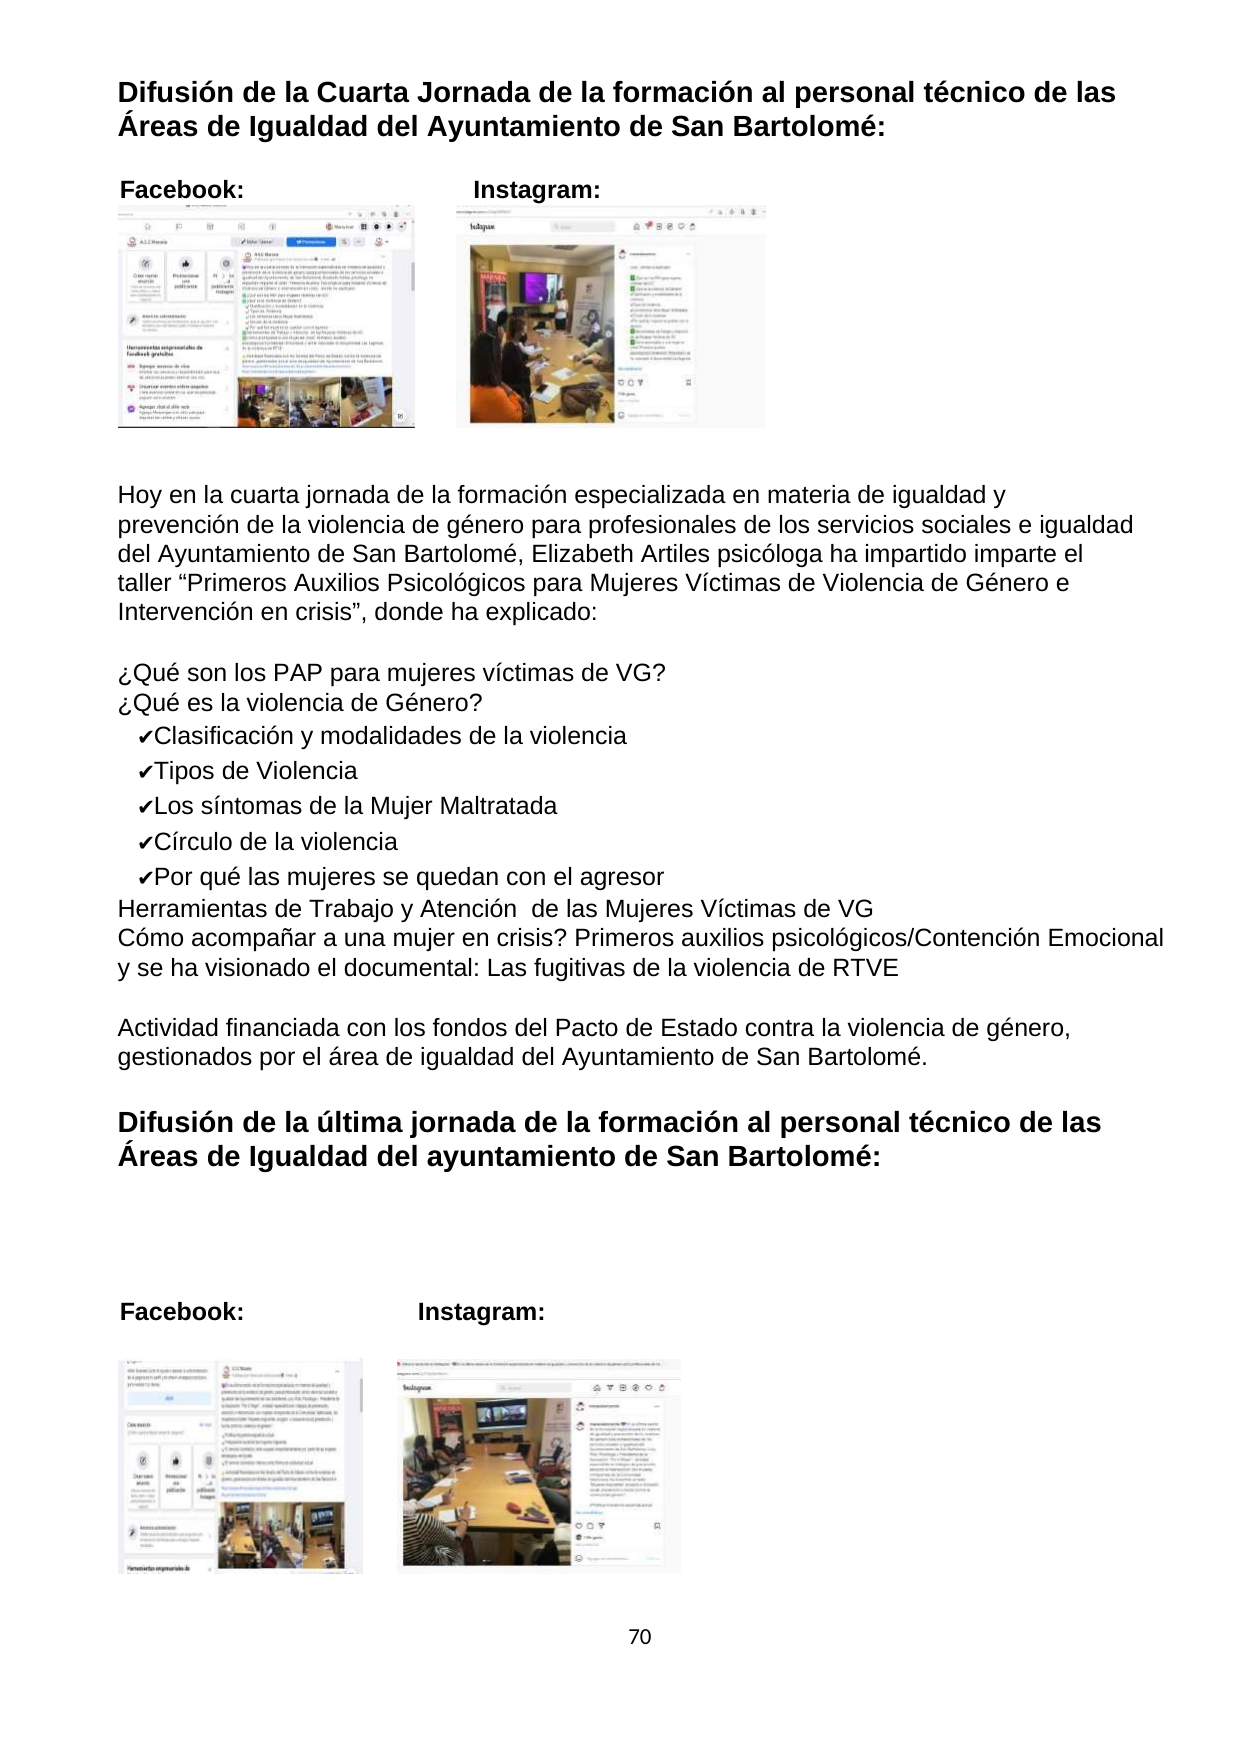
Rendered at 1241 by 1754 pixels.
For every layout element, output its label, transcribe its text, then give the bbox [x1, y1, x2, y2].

text Cómo acompañar a una mujer en crisis? Primeros auxilios psicológicos/Contención Emocional y se ha visionado el documental: Las fugitivas de la violencia de RTVE [117, 923, 1167, 981]
text Difusión de la Cuarta Jornada de la formación al personal técnico de las Áreas de Igualdad del Ayuntamiento de San Bartolomé: [117, 75, 1118, 143]
text ✔Por qué las mujeres se quedan con el agresor [117, 858, 1167, 892]
text ✔Los síntomas de la Mujer Maltratada [117, 788, 1167, 822]
text Hoy en la cuarta jornada de la formación especializada en materia de igualdad y prevención de la violencia de género para profesionales de los servicios sociales e igualdad del Ayuntamiento de San Bartolomé, Elizabeth Artiles psicóloga ha impartido imparte el taller “Primeros Auxilios Psicológicos para Mujeres Víctimas de Violencia de Género e Intervención en crisis”, donde ha explicado: [117, 480, 1135, 626]
text ✔Círculo de la violencia [117, 823, 1167, 857]
text ¿Qué es la violencia de Género? [117, 688, 1167, 716]
text Difusión de la última jornada de la formación al personal técnico de las Áreas de Igualdad del ayuntamiento de San Bartolomé: [117, 1105, 1103, 1173]
text Herramientas de Trabajo y Atención de las Mujeres Víctimas de VG [117, 893, 1167, 922]
text ¿Qué son los PAP para mujeres víctimas de VG? [117, 658, 1167, 687]
text ✔Clasificación y modalidades de la violencia [117, 717, 1167, 752]
text Facebook: Instagram: [119, 175, 1192, 203]
text Facebook: Instagram: [119, 1297, 1192, 1325]
text ✔Tipos de Violencia [117, 753, 1167, 787]
text Actividad financiada con los fondos del Pacto de Estado contra la violencia de género, gestionados por el área de igualdad del Ayuntamiento de San Bartolomé. [117, 1013, 1167, 1071]
